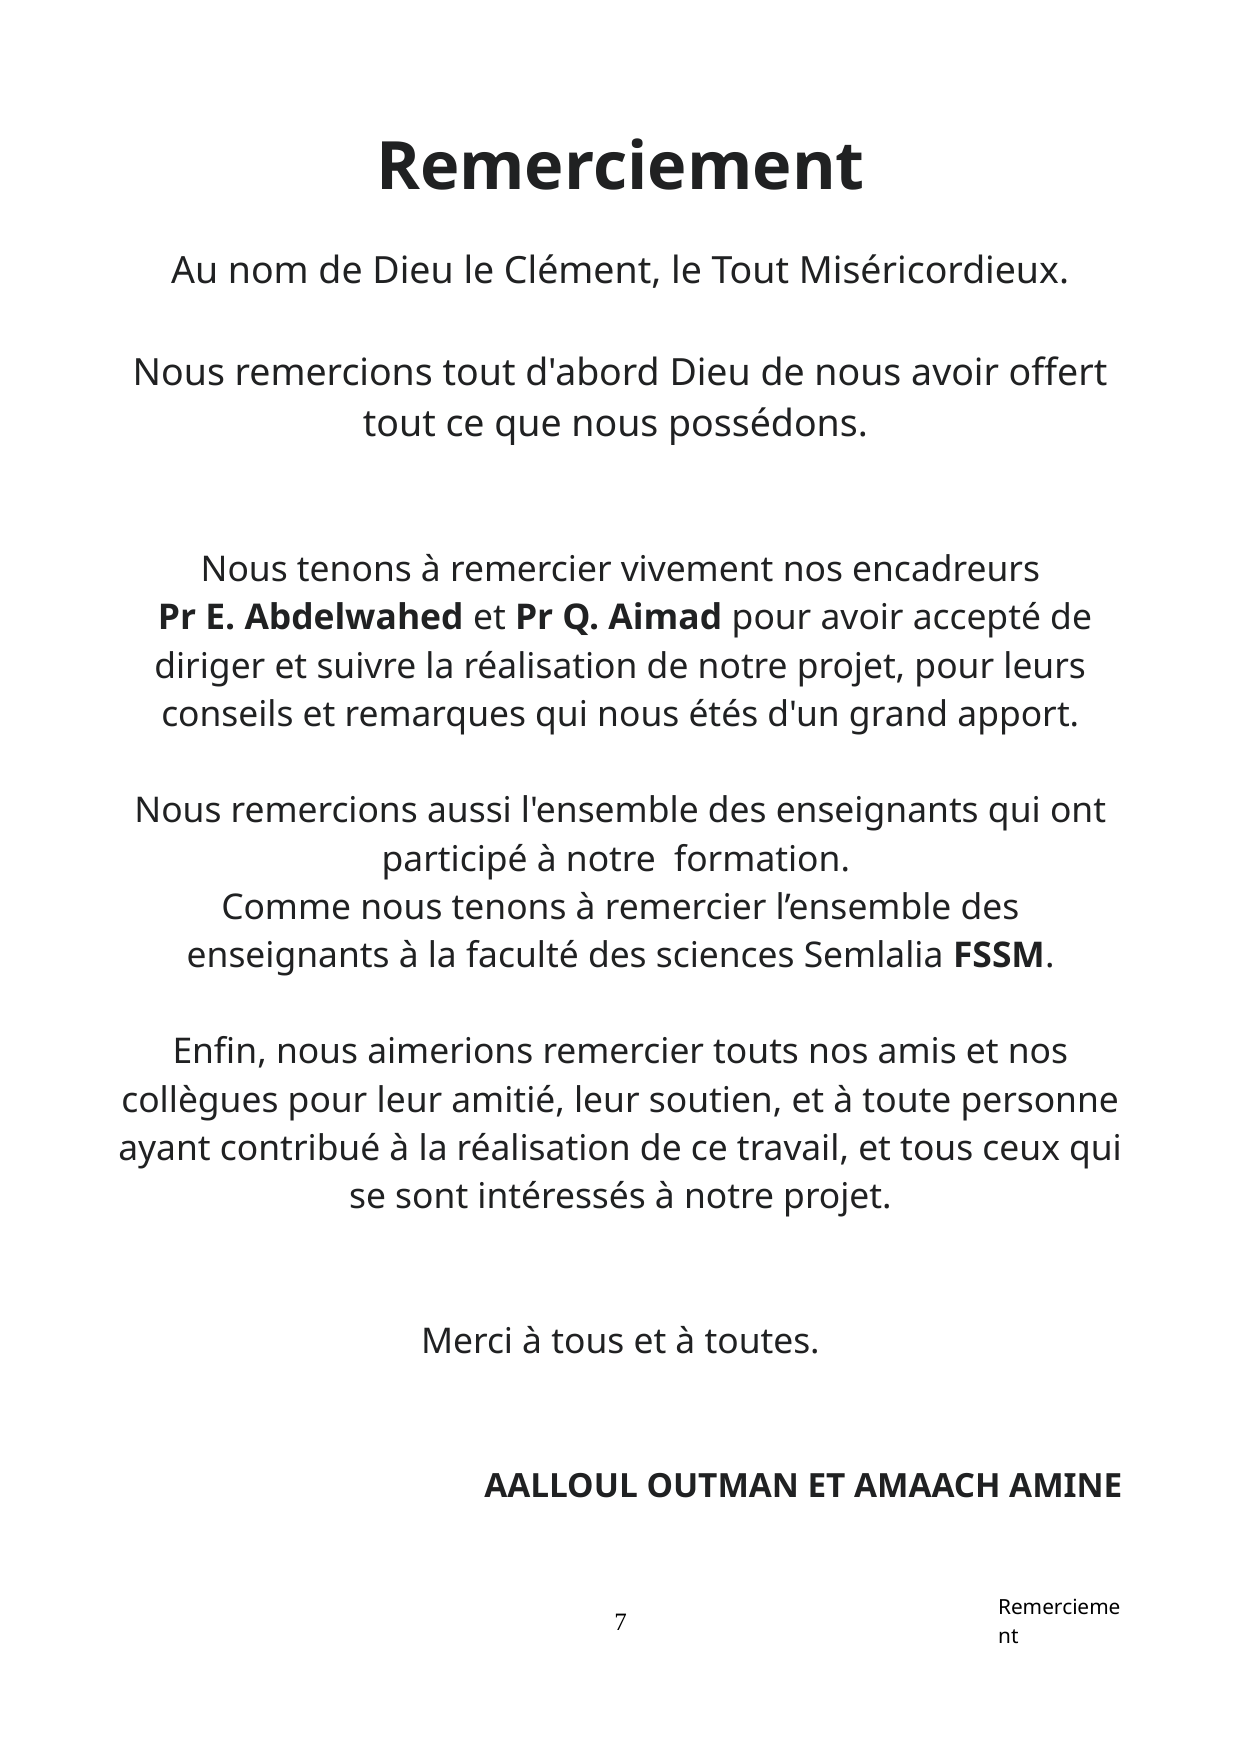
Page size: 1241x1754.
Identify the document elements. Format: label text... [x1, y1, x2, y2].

text Au nom de Dieu le Clément, le Tout Miséricordieux. [118, 243, 1122, 294]
text Remerciement [118, 118, 1122, 209]
text Pr E. Abdelwahed et Pr Q. Aimad pour avoir accepté de diriger et suivre la réalisation de notre projet, pour leurs conseils et remarques qui nous étés d'un grand apport. [118, 592, 1122, 737]
text Enfin, nous aimerions remercier touts nos amis et nos collègues pour leur amitié, leur soutien, et à toute personne ayant contribué à la réalisation de ce travail, et tous ceux qui se sont intéressés à notre projet. [118, 1026, 1122, 1219]
text AALLOUL OUTMAN ET AMAACH AMINE [118, 1462, 1122, 1508]
text Nous remercions tout d'abord Dieu de nous avoir offert tout ce que nous possédons. [118, 345, 1122, 447]
text Nous tenons à remercier vivement nos encadreurs [118, 544, 1122, 592]
text Nous remercions aussi l'ensemble des enseignants qui ont participé à notre formation. [118, 785, 1122, 881]
text Merci à tous et à toutes. [118, 1315, 1122, 1363]
text Comme nous tenons à remercier l’ensemble des enseignants à la faculté des sciences Semlalia FSSM. [118, 881, 1122, 978]
